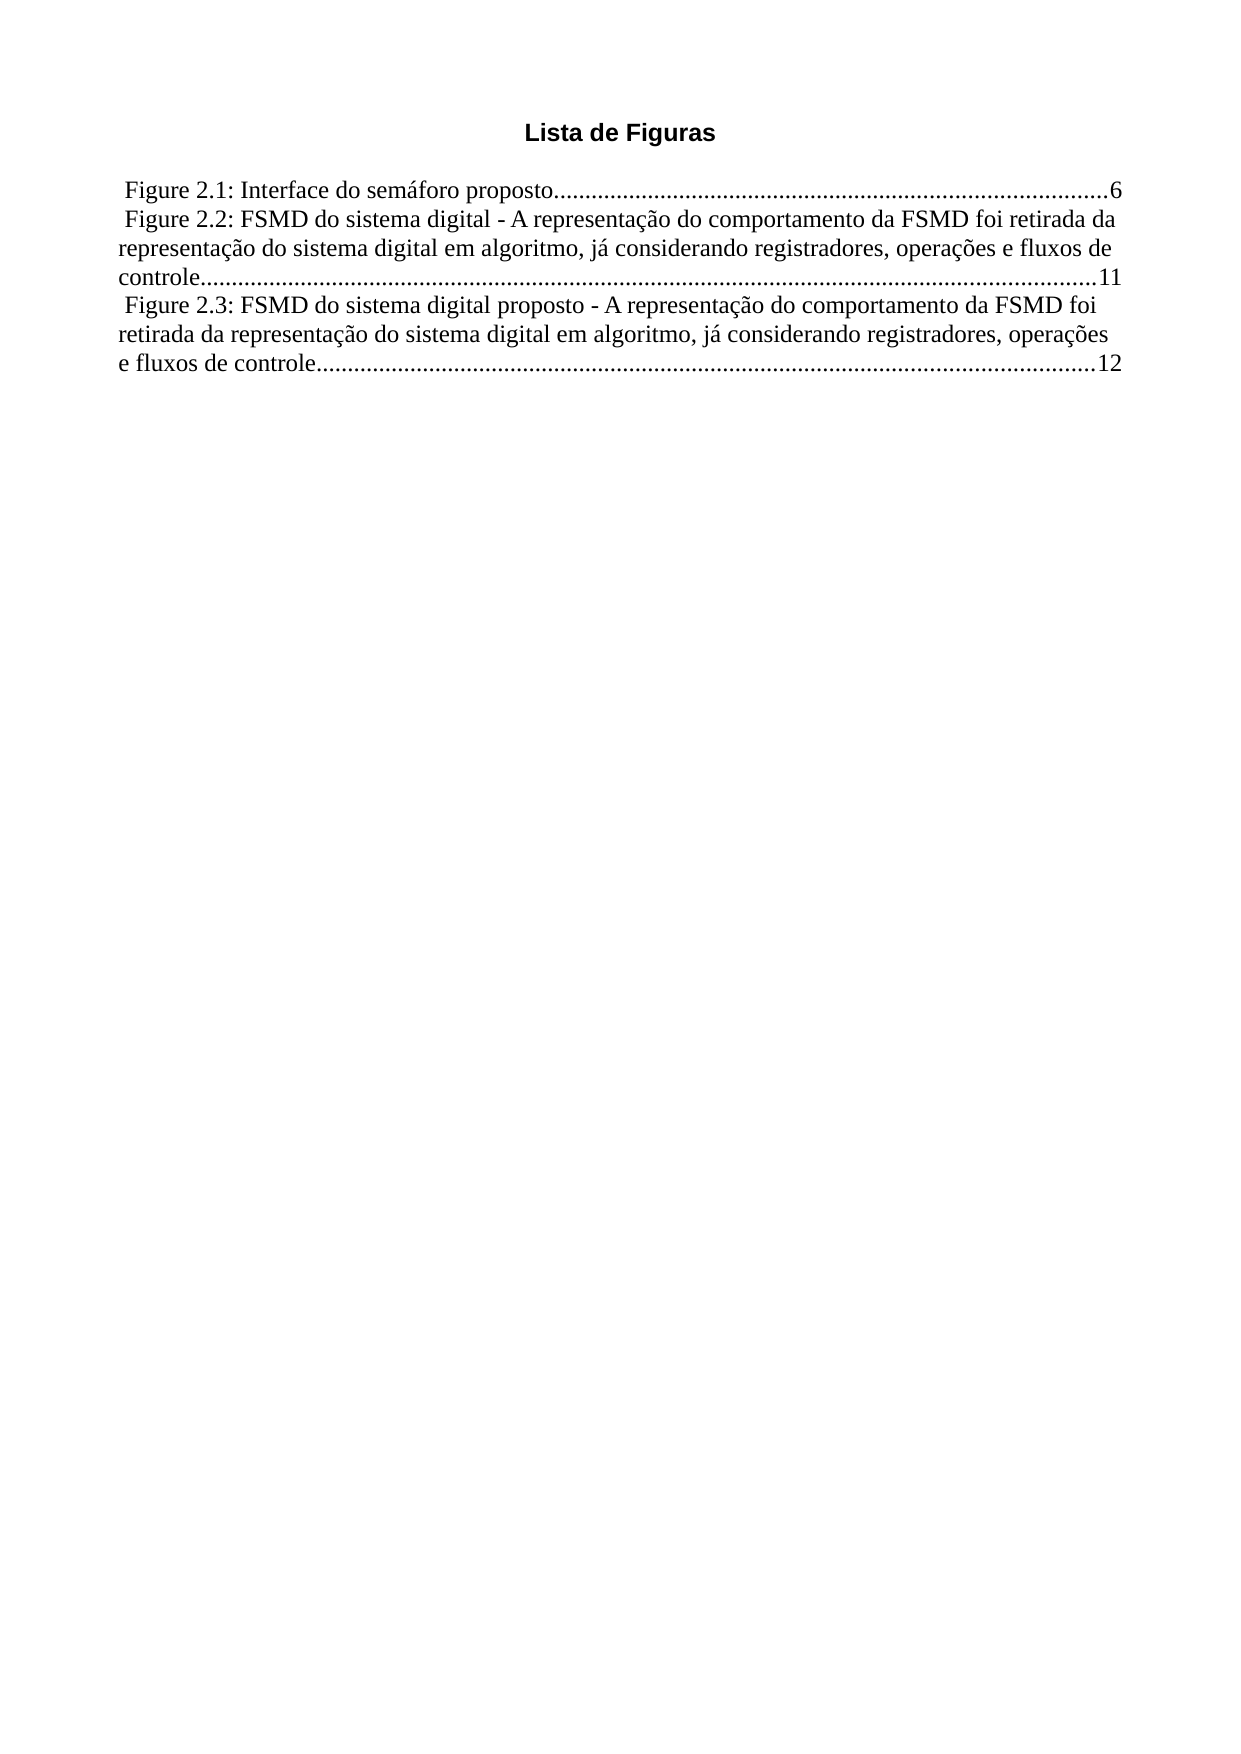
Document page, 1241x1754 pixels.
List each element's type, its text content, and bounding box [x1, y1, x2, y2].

text Lista de Figuras [118, 118, 1122, 147]
text Figure 2.3: FSMD do sistema digital proposto - A representação do comportamento da FSMD foi retirada da representação do sistema digital em algoritmo, já considerando registradores, operações e fluxos de controle 12 [118, 291, 1122, 377]
text Figure 2.2: FSMD do sistema digital - A representação do comportamento da FSMD foi retirada da representação do sistema digital em algoritmo, já considerando registradores, operações e fluxos de controle. 11 [118, 204, 1122, 291]
text Figure 2.1: Interface do semáforo proposto. 6 [118, 176, 1122, 204]
